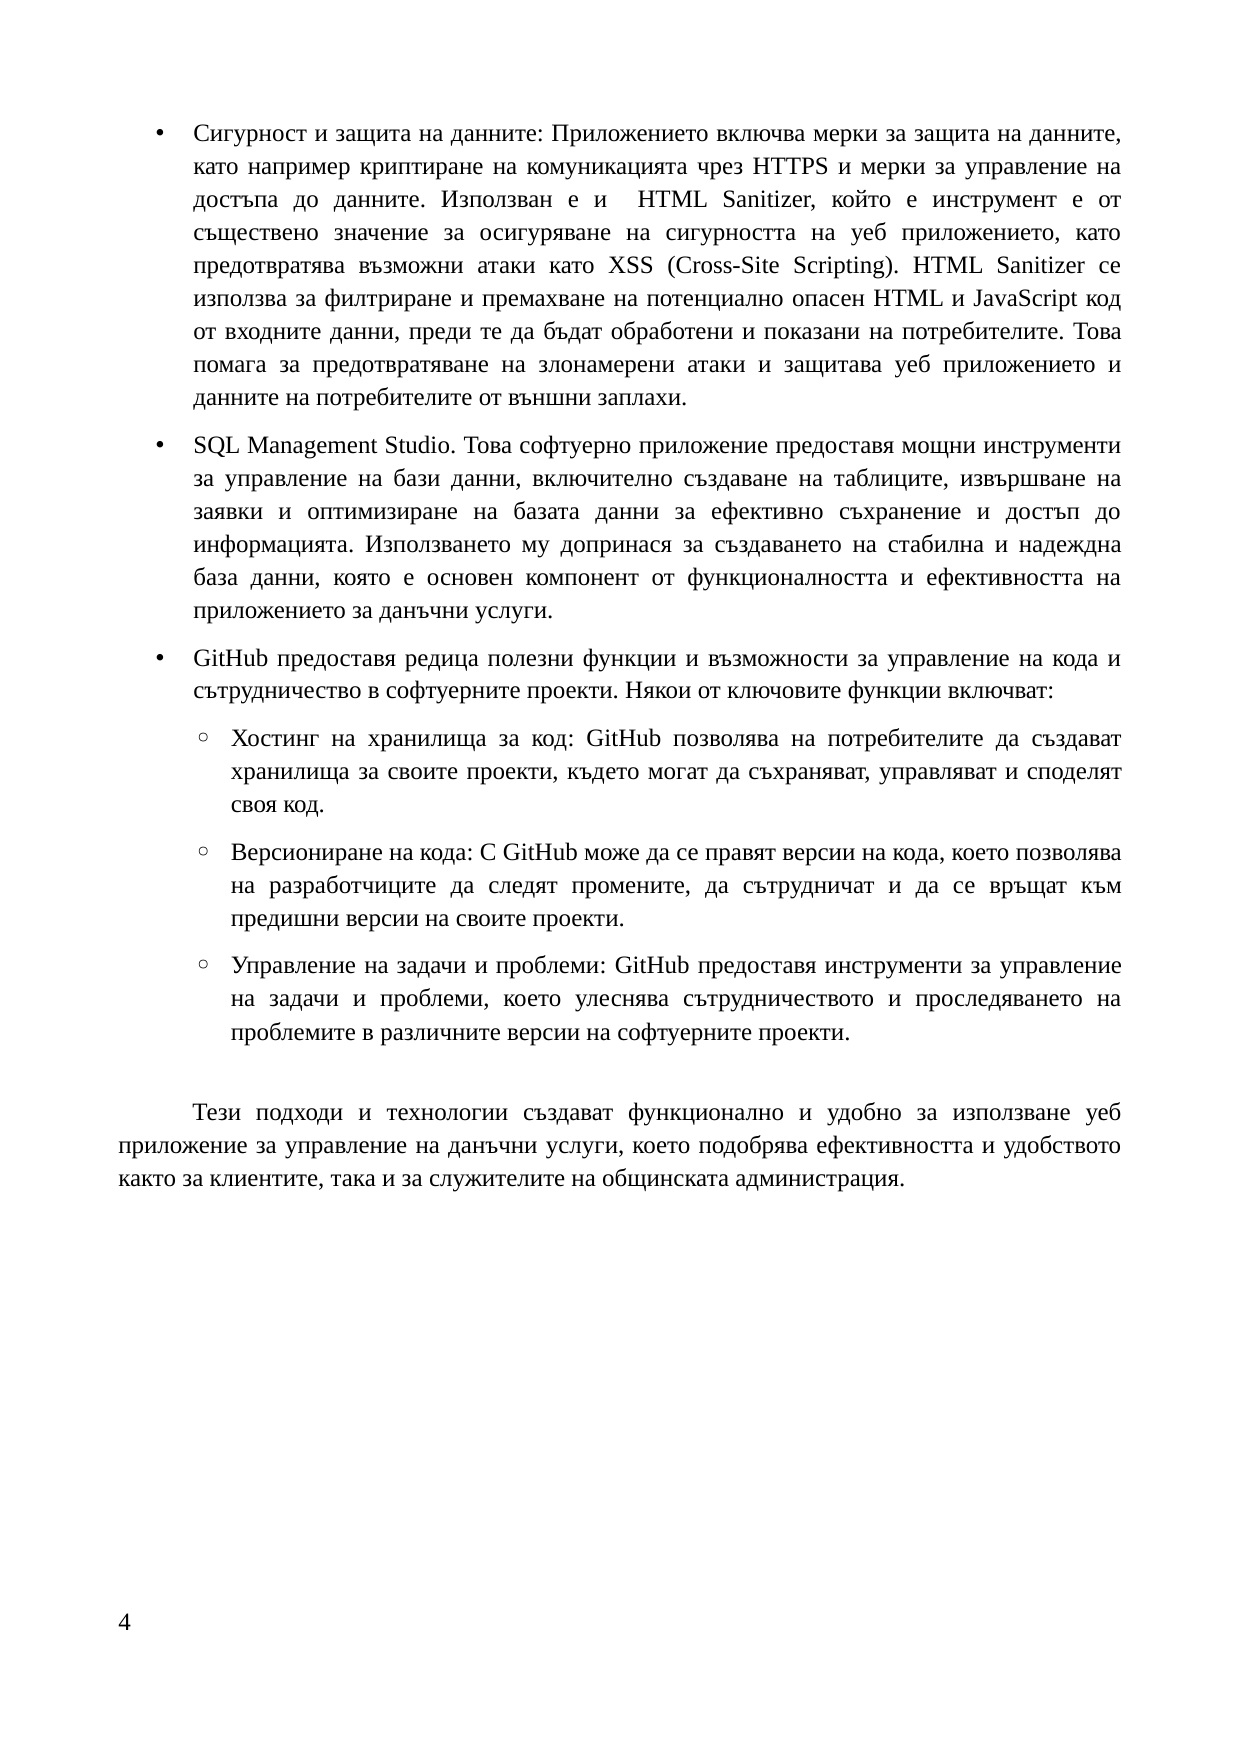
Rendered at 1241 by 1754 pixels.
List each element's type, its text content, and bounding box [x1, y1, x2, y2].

list SQL Management Studio. Това софтуерно приложение предоставя мощни инструменти за управление на бази данни, включително създаване на таблиците, извършване на заявки и оптимизиране на базата данни за ефективно съхранение и достъп до информацията. Използването му допринася за създаването на стабилна и надеждна база данни, която е основен компонент от функционалността и ефективността на приложението за данъчни услуги. [156, 430, 1122, 624]
list GitHub предоставя редица полезни функции и възможности за управление на кода и сътрудничество в софтуерните проекти. Някои от ключовите функции включват: [156, 643, 1122, 704]
list Управление на задачи и проблеми: GitHub предоставя инструменти за управление на задачи и проблеми, което улеснява сътрудничеството и проследяването на проблемите в различните версии на софтуерните проекти. [193, 951, 1122, 1045]
text Тези подходи и технологии създават функционално и удобно за използване уеб приложение за управление на данъчни услуги, което подобрява ефективността и удобството както за клиентите, така и за служителите на общинската администрация. [118, 1064, 1122, 1192]
list Сигурност и защита на данните: Приложението включва мерки за защита на данните, като например криптиране на комуникацията чрез HTTPS и мерки за управление на достъпа до данните. Използван е и HTML Sanitizer, който е инструмент е от съществено значение за осигуряване на сигурността на уеб приложението, като предотвратява възможни атаки като XSS (Cross-Site Scripting). HTML Sanitizer се използва за филтриране и премахване на потенциално опасен HTML и JavaScript код от входните данни, преди те да бъдат обработени и показани на потребителите. Това помага за предотвратяване на злонамерени атаки и защитава уеб приложението и данните на потребителите от външни заплахи. [156, 118, 1122, 411]
list Версиониране на кода: С GitHub може да се правят версии на кода, което позволява на разработчиците да следят промените, да сътрудничат и да се връщат към предишни версии на своите проекти. [193, 837, 1122, 932]
list Хостинг на хранилища за код: GitHub позволява на потребителите да създават хранилища за своите проекти, където могат да съхраняват, управляват и споделят своя код. [193, 723, 1122, 818]
